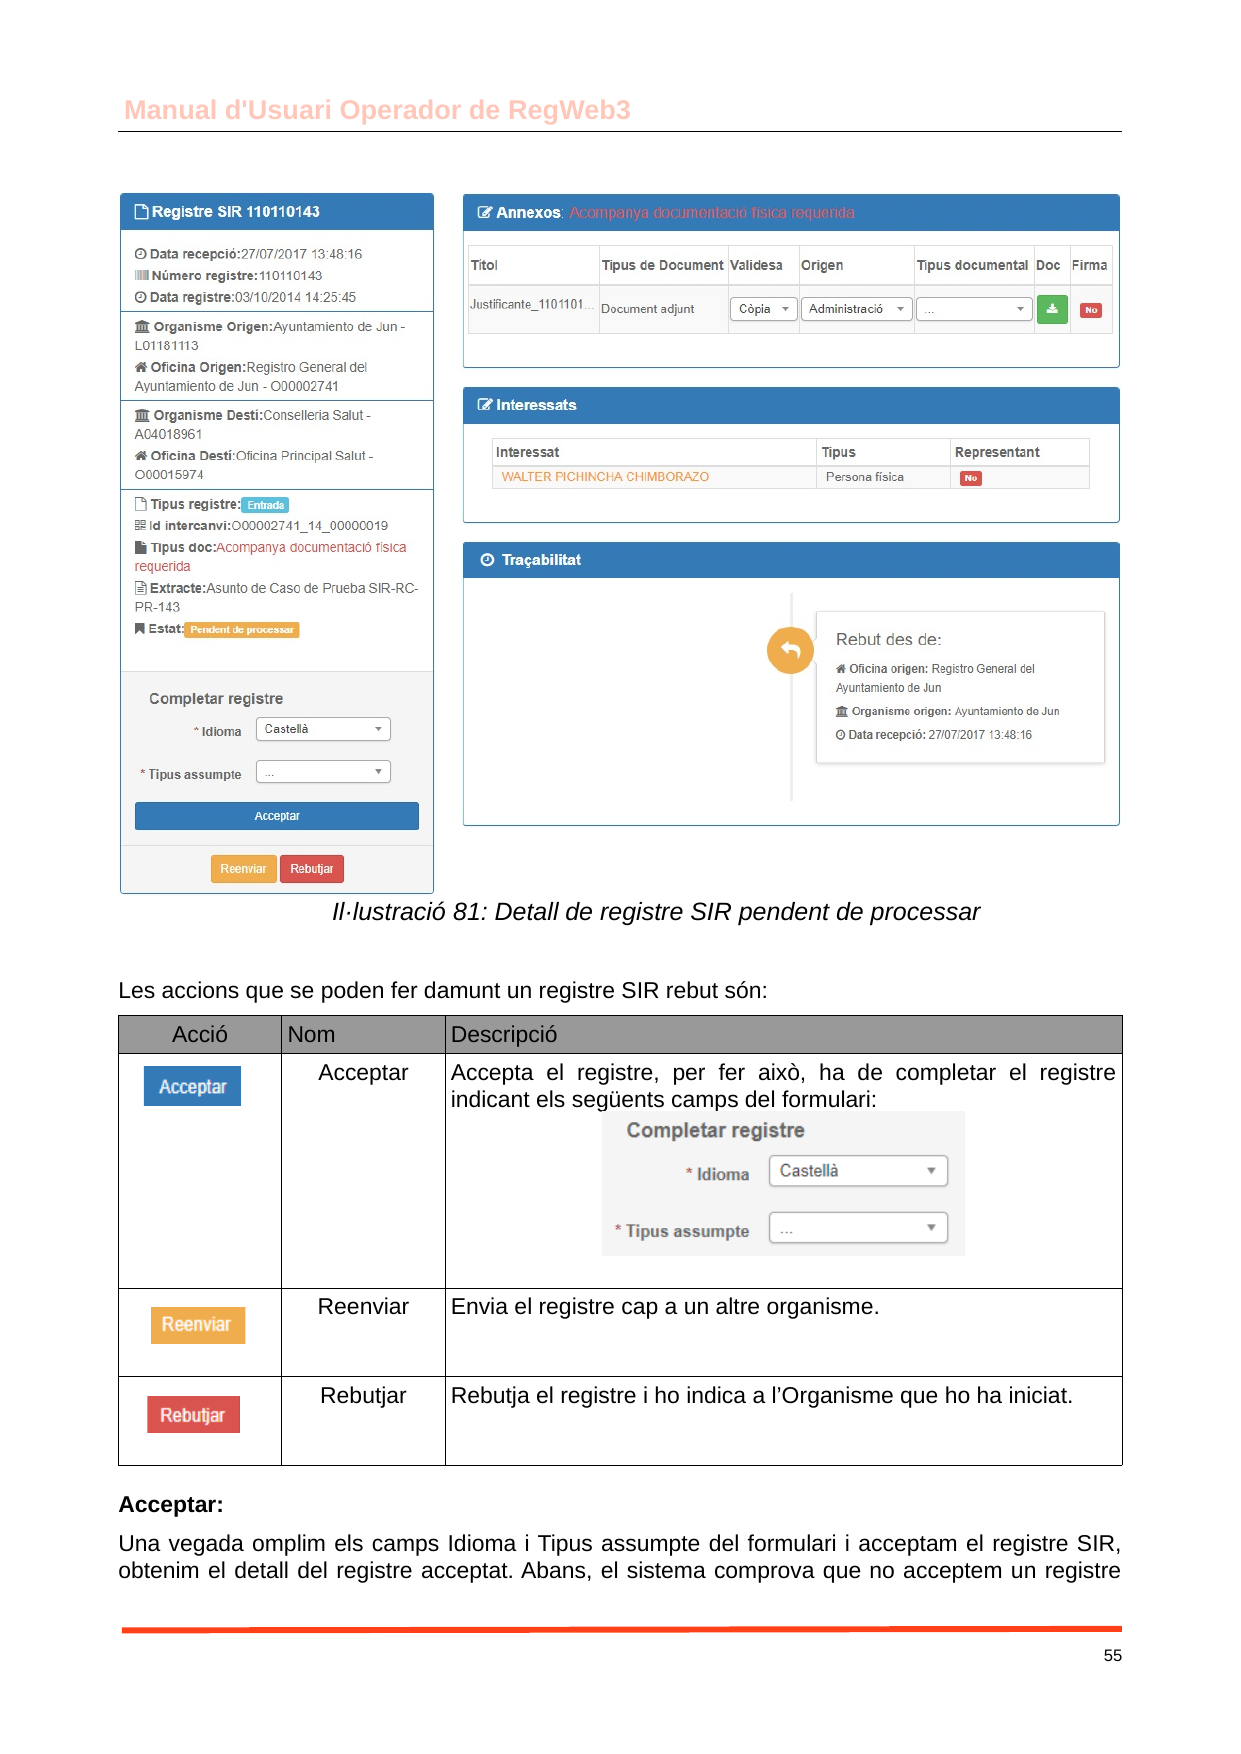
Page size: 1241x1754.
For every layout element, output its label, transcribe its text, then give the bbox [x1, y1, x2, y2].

table_cell Reenviar [282, 1289, 445, 1376]
picture [601, 1111, 966, 1256]
table_header Acció [119, 1016, 281, 1053]
picture [118, 192, 1123, 897]
table_cell Rebutja el registre i ho indica a l’Organisme que ho ha iniciat. [446, 1377, 1122, 1465]
text Les accions que se poden fer damunt un registre SIR rebut són: [118, 977, 1122, 1003]
list Il·lustració : Detall de registre SIR pendent de processar [156, 897, 1122, 925]
text Una vegada omplim els camps Idioma i Tipus assumpte del formulari i acceptam el registre SIR, obtenim el detall del registre acceptat. Abans, el sistema comprova que no acceptem un registre [118, 1530, 1122, 1583]
table_cell Accepta el registre, per fer això, ha de completar el registre indicant els següents camps del formulari: [446, 1054, 1122, 1287]
table_cell Envia el registre cap a un altre organisme. [446, 1289, 1122, 1376]
table_header Descripció [446, 1016, 1122, 1053]
table_header Nom [282, 1016, 445, 1053]
table_cell [119, 1289, 281, 1376]
table_cell Acceptar [282, 1054, 445, 1287]
text Acceptar: [118, 1491, 1122, 1518]
table_cell [119, 1054, 281, 1287]
table_cell Rebutjar [282, 1377, 445, 1465]
table_cell [119, 1377, 281, 1465]
